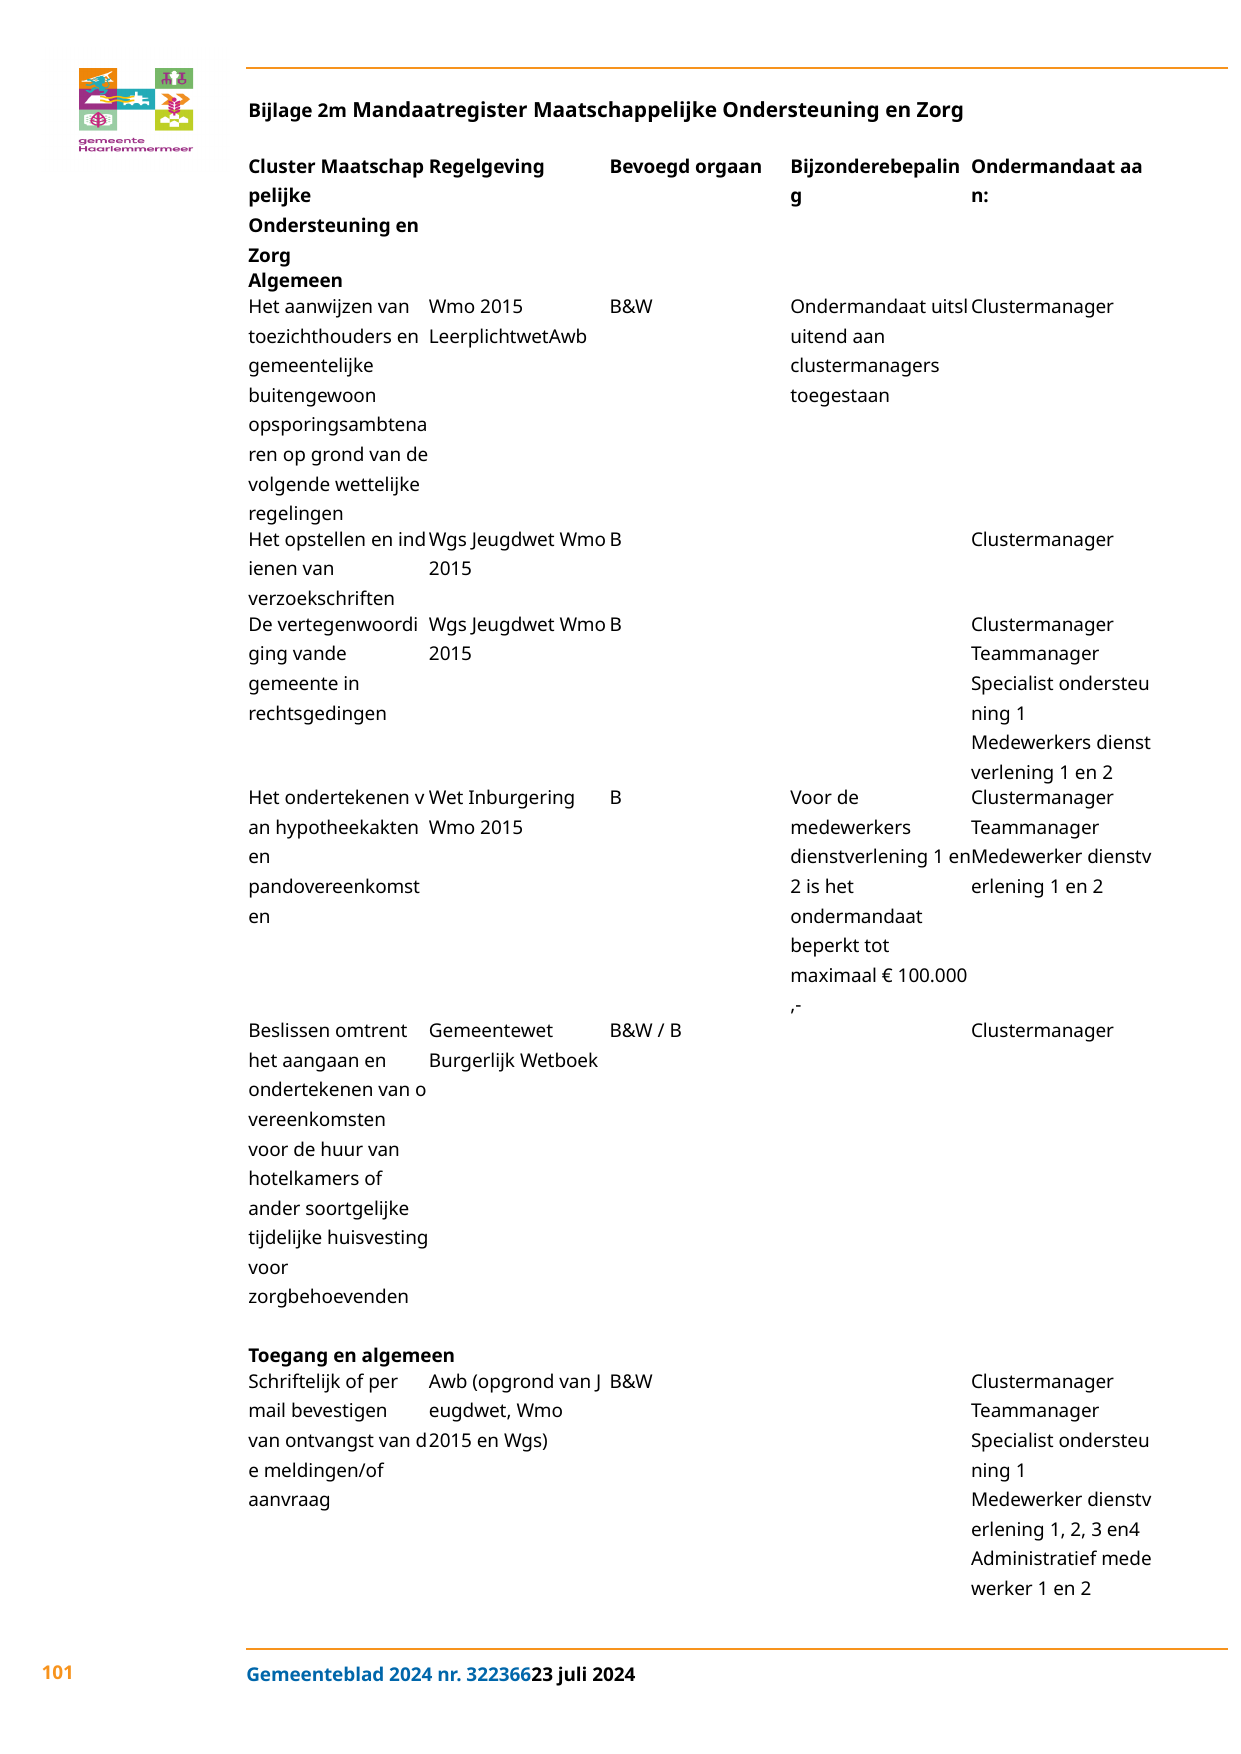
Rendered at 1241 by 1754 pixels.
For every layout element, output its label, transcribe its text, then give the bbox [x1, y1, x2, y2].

table_cell Wet Inburgering Wmo 2015 [429, 785, 609, 1017]
table_cell Wgs Jeugdwet Wmo 2015 [429, 526, 609, 611]
table_cell Voor de medewerkers dienstverlening 1 en 2 is het ondermandaat beperkt tot maximaal € 100.000,- [790, 785, 971, 1017]
table_cell B&W / B [609, 1018, 790, 1309]
table_cell Beslissen omtrent het aangaan en ondertekenen van overeenkomsten voor de huur van hotelkamers of ander soortgelijke tijdelijke huisvesting voor zorgbehoevenden [248, 1018, 429, 1309]
table_cell Het aanwijzen van toezichthouders en gemeentelijke buitengewoon opsporingsambtenaren op grond van de volgende wettelijke regelingen [248, 293, 429, 526]
picture [41, 47, 231, 172]
table_cell Het opstellen en indienen van verzoekschriften [248, 526, 429, 611]
table_header Bijzonderebepaling [790, 153, 971, 267]
table_cell Het ondertekenen van hypotheekakten en pandovereenkomsten [248, 785, 429, 1017]
table_cell B&W [609, 1368, 790, 1601]
table_cell Clustermanager [971, 1018, 1152, 1309]
table_header Ondermandaat aan: [971, 153, 1152, 267]
table_cell Wmo 2015 LeerplichtwetAwb [429, 293, 609, 526]
table_cell Schriftelijk of per mail bevestigen van ontvangst van de meldingen/of aanvraag [248, 1368, 429, 1601]
table_cell [790, 1368, 971, 1601]
table_cell B [609, 526, 790, 611]
table_header Cluster Maatschappelijke Ondersteuning en Zorg [248, 153, 429, 267]
table_cell [790, 1018, 971, 1309]
table_header Toegang en algemeen [248, 1342, 1152, 1368]
table_cell B [609, 611, 790, 784]
table_cell Gemeentewet Burgerlijk Wetboek [429, 1018, 609, 1309]
table_cell Ondermandaat uitsluitend aan clustermanagers toegestaan [790, 293, 971, 526]
table_cell Clustermanager Teammanager Specialist ondersteuning 1 Medewerker dienstverlening 1, 2, 3 en4 Administratief medewerker 1 en 2 [971, 1368, 1152, 1601]
table_header Regelgeving [429, 153, 609, 267]
table_cell B&W [609, 293, 790, 526]
table_cell Algemeen [248, 268, 1152, 293]
table_cell Wgs Jeugdwet Wmo 2015 [429, 611, 609, 784]
table_cell Awb (opgrond van Jeugdwet, Wmo 2015 en Wgs) [429, 1368, 609, 1601]
text Bijlage 2m Mandaatregister Maatschappelijke Ondersteuning en Zorg [248, 95, 1152, 123]
table_cell Clustermanager [971, 293, 1152, 526]
table_cell [790, 526, 971, 611]
table_cell Clustermanager Teammanager Specialist ondersteuning 1 Medewerkers dienstverlening 1 en 2 [971, 611, 1152, 784]
table_header Bevoegd orgaan [609, 153, 790, 267]
table_cell Clustermanager [971, 526, 1152, 611]
table_cell De vertegenwoordiging vande gemeente in rechtsgedingen [248, 611, 429, 784]
table_cell [790, 611, 971, 784]
table_cell Clustermanager Teammanager Medewerker dienstverlening 1 en 2 [971, 785, 1152, 1017]
table_cell B [609, 785, 790, 1017]
